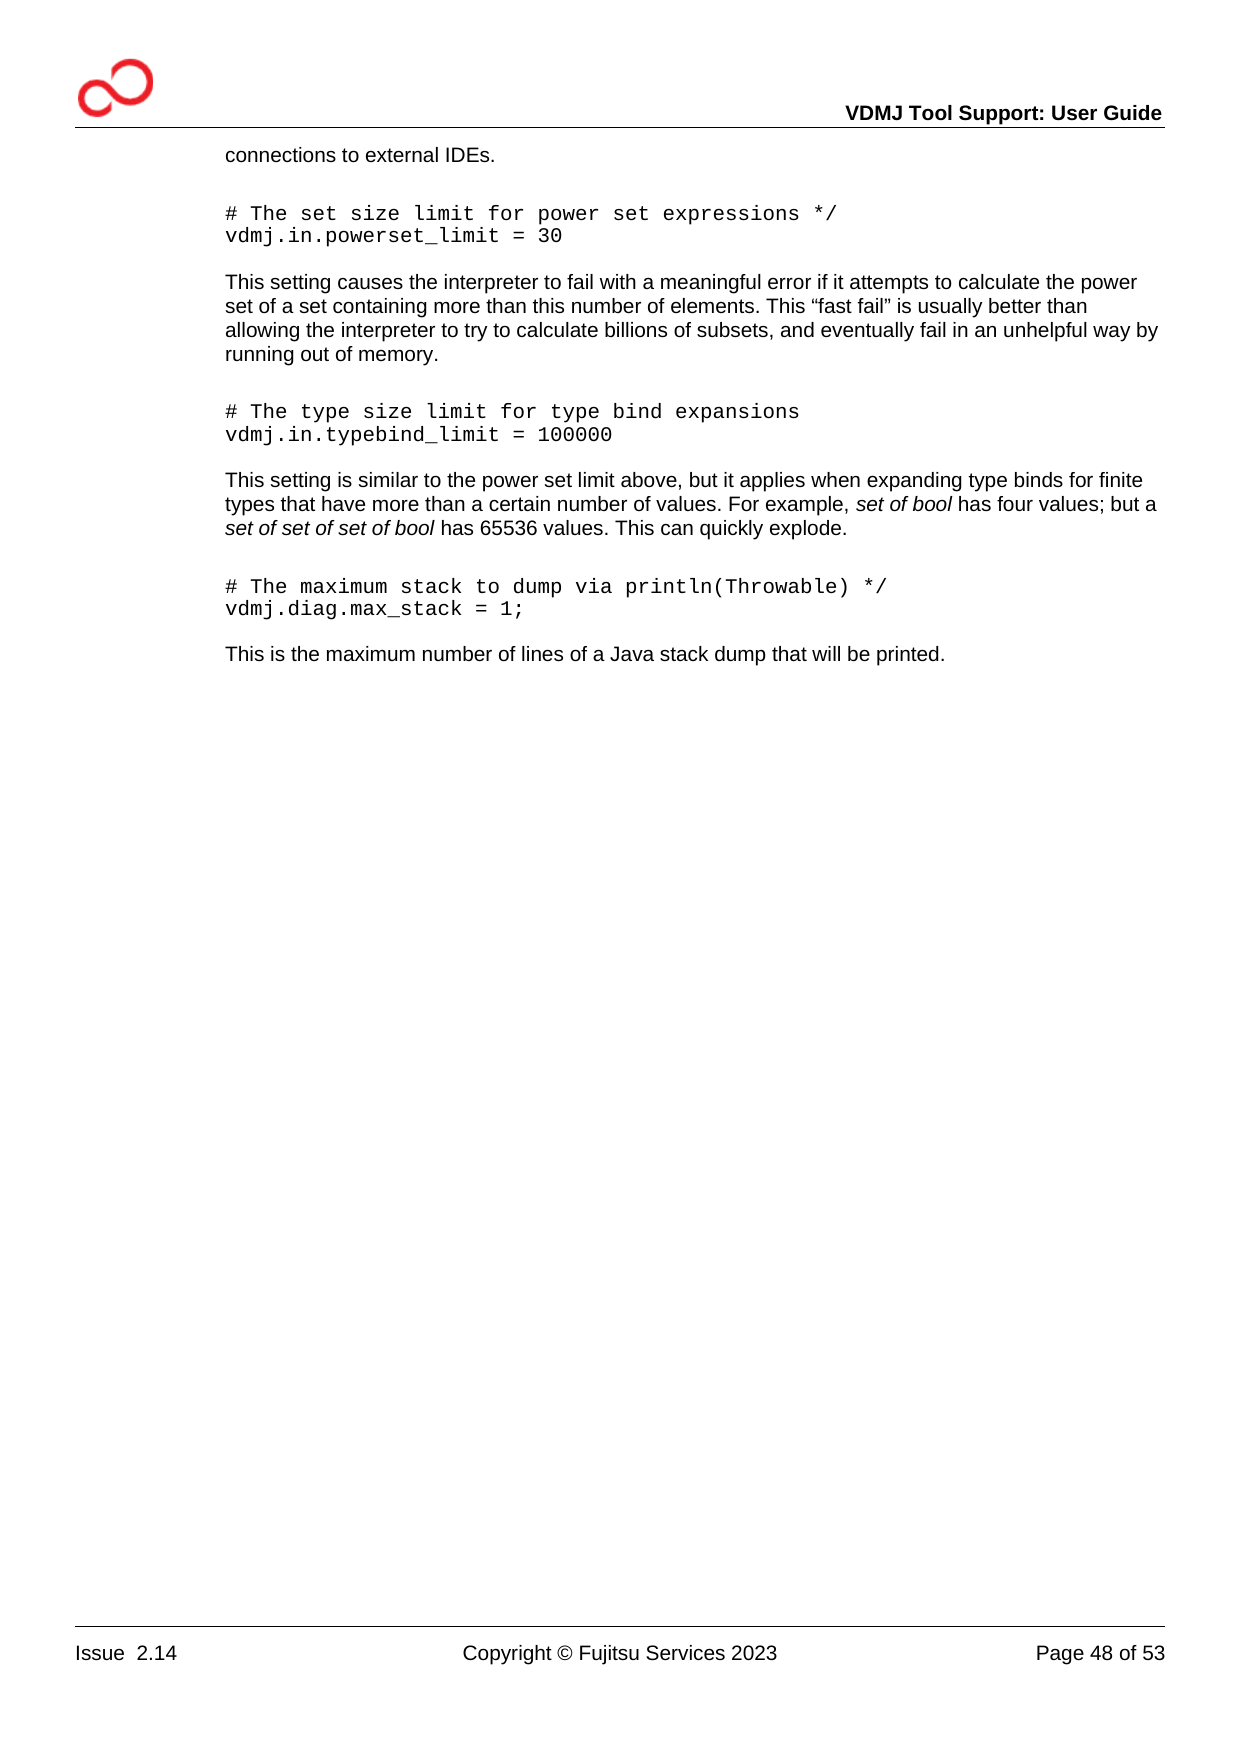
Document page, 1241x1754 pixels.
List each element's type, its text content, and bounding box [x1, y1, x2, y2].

text This setting is similar to the power set limit above, but it applies when expanding type binds for finite types that have more than a certain number of values. For example, set of bool has four values; but a set of set of set of bool has 65536 values. This can quickly explode. [225, 468, 1165, 540]
text vdmj.diag.max_stack = 1; [225, 598, 1165, 620]
text # The maximum stack to dump via println(Throwable) */ [225, 575, 1165, 598]
text vdmj.in.powerset_limit = 30 [225, 225, 1165, 247]
picture [78, 52, 153, 127]
text # The type size limit for type bind expansions [225, 401, 1165, 423]
text # The set size limit for power set expressions */ [225, 202, 1165, 225]
text This is the maximum number of lines of a Java stack dump that will be printed. [225, 643, 1165, 667]
text This setting causes the interpreter to fail with a meaningful error if it attempts to calculate the power set of a set containing more than this number of elements. This “fast fail” is usually better than allowing the interpreter to try to calculate billions of subsets, and eventually fail in an unhelpful way by running out of memory. [225, 270, 1165, 366]
text connections to external IDEs. [225, 143, 1165, 167]
text vdmj.in.typebind_limit = 100000 [225, 423, 1165, 446]
